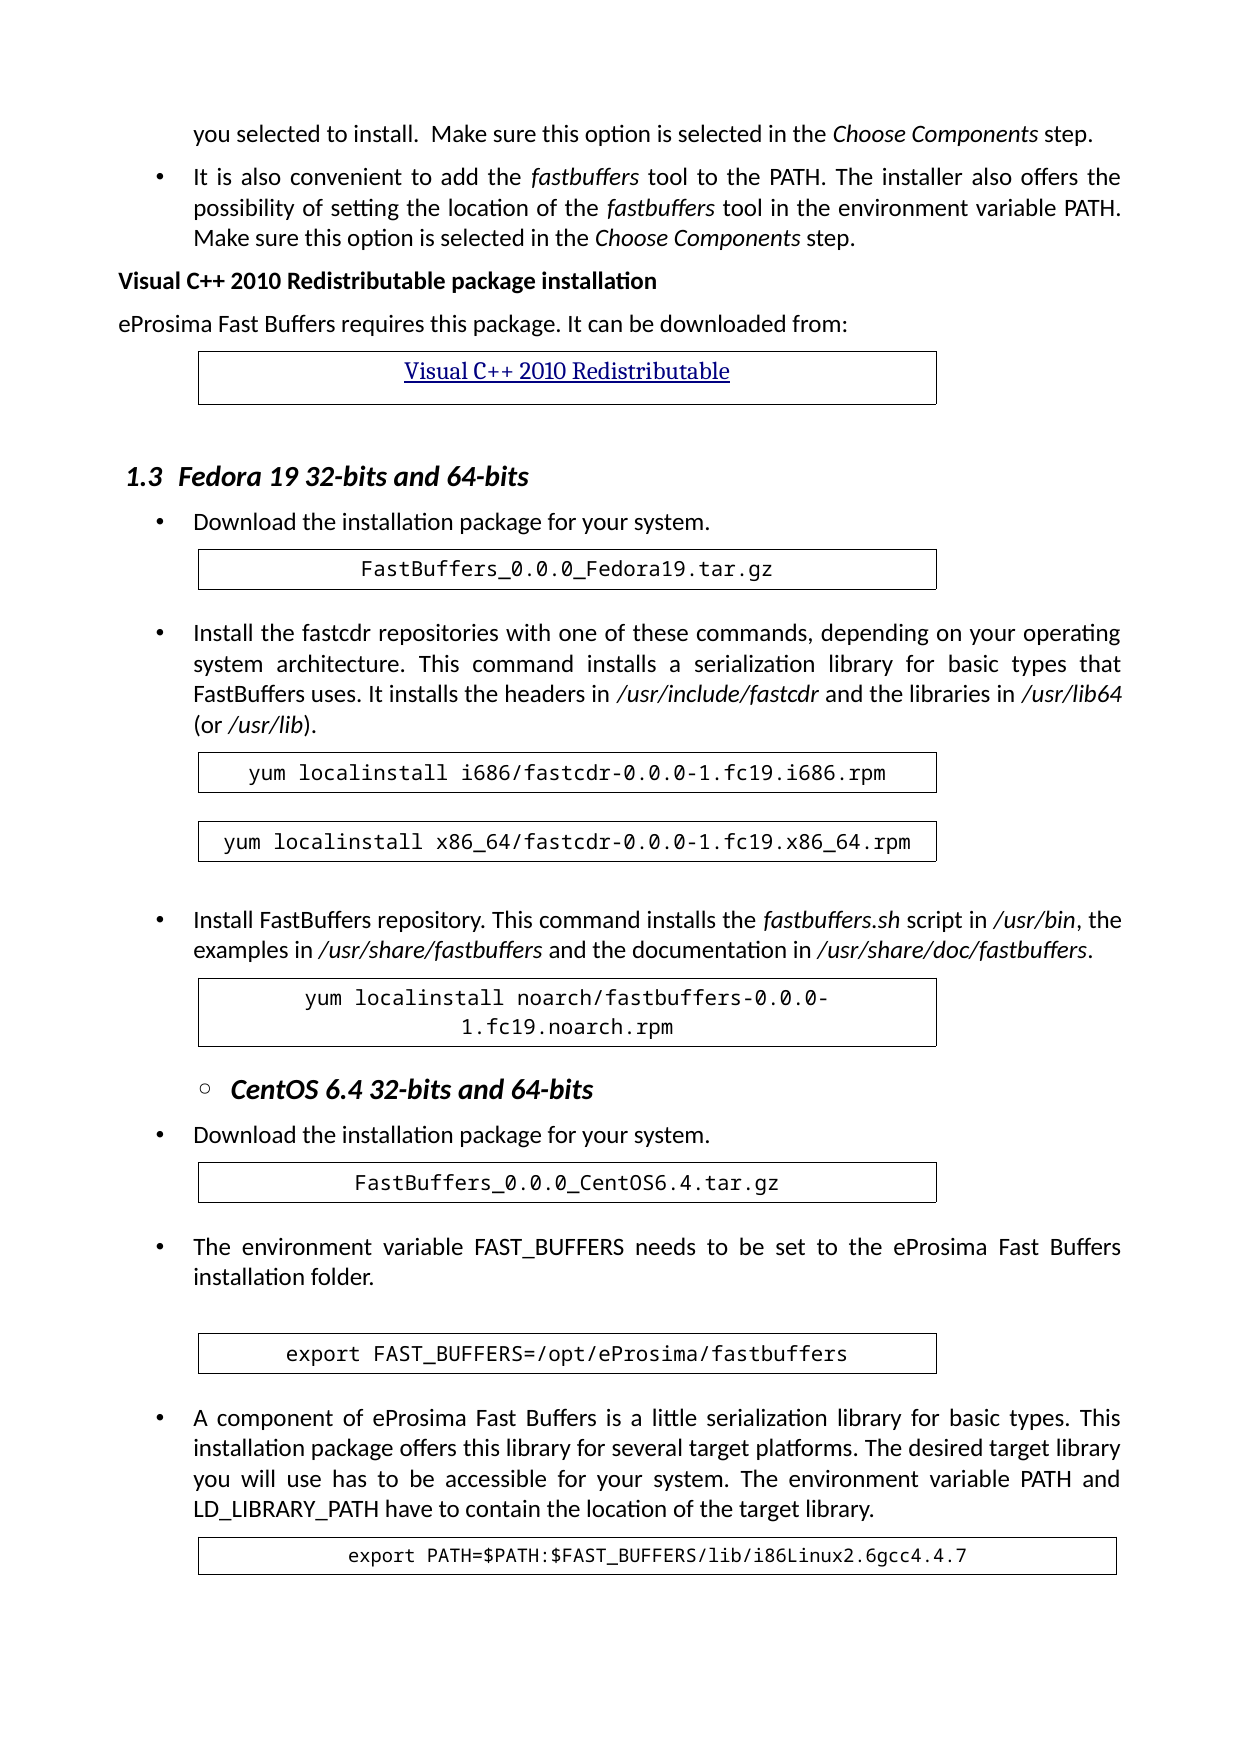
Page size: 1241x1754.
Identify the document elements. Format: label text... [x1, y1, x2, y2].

list you selected to install. Make sure this option is selected in the Choose Components step. [156, 118, 1122, 149]
table_header FastBuffers_0.0.0_Fedora19.tar.gz [199, 550, 936, 589]
table_header Visual C++ 2010 Redistributable [199, 352, 936, 404]
subtitle CentOS 6.4 32-bits and 64-bits [193, 1071, 1122, 1107]
list It is also convenient to add the fastbuffers tool to the PATH. The installer also offers the possibility of setting the location of the fastbuffers tool in the environment variable PATH. Make sure this option is selected in the Choose Components step. [156, 161, 1122, 253]
text Visual C++ 2010 Redistributable package installation [118, 265, 1122, 296]
table_header export FAST_BUFFERS=/opt/eProsima/fastbuffers [199, 1334, 936, 1373]
list The environment variable FAST_BUFFERS needs to be set to the eProsima Fast Buffers installation folder. [156, 1231, 1122, 1292]
list Install FastBuffers repository. This command installs the fastbuffers.sh script in /usr/bin, the examples in /usr/share/fastbuffers and the documentation in /usr/share/doc/fastbuffers. [156, 904, 1122, 965]
table_header yum localinstall noarch/fastbuffers-0.0.0-1.fc19.noarch.rpm [199, 979, 936, 1046]
subtitle Fedora 19 32-bits and 64-bits [118, 458, 1122, 493]
list A component of eProsima Fast Buffers is a little serialization library for basic types. This installation package offers this library for several target platforms. The desired target library you will use has to be accessible for your system. The environment variable PATH and LD_LIBRARY_PATH have to contain the location of the target library. [156, 1402, 1122, 1524]
table_header yum localinstall x86_64/fastcdr-0.0.0-1.fc19.x86_64.rpm [199, 822, 936, 861]
list Install the fastcdr repositories with one of these commands, depending on your operating system architecture. This command installs a serialization library for basic types that FastBuffers uses. It installs the headers in /usr/include/fastcdr and the libraries in /usr/lib64 (or /usr/lib). [156, 618, 1122, 740]
table_header FastBuffers_0.0.0_CentOS6.4.tar.gz [199, 1163, 936, 1202]
list Download the installation package for your system. [156, 506, 1122, 536]
list Download the installation package for your system. [156, 1119, 1122, 1149]
table_header export PATH=$PATH:$FAST_BUFFERS/lib/i86Linux2.6gcc4.4.7 [199, 1538, 1116, 1574]
table_header yum localinstall i686/fastcdr-0.0.0-1.fc19.i686.rpm [199, 753, 936, 792]
text eProsima Fast Buffers requires this package. It can be downloaded from: [118, 308, 1122, 339]
